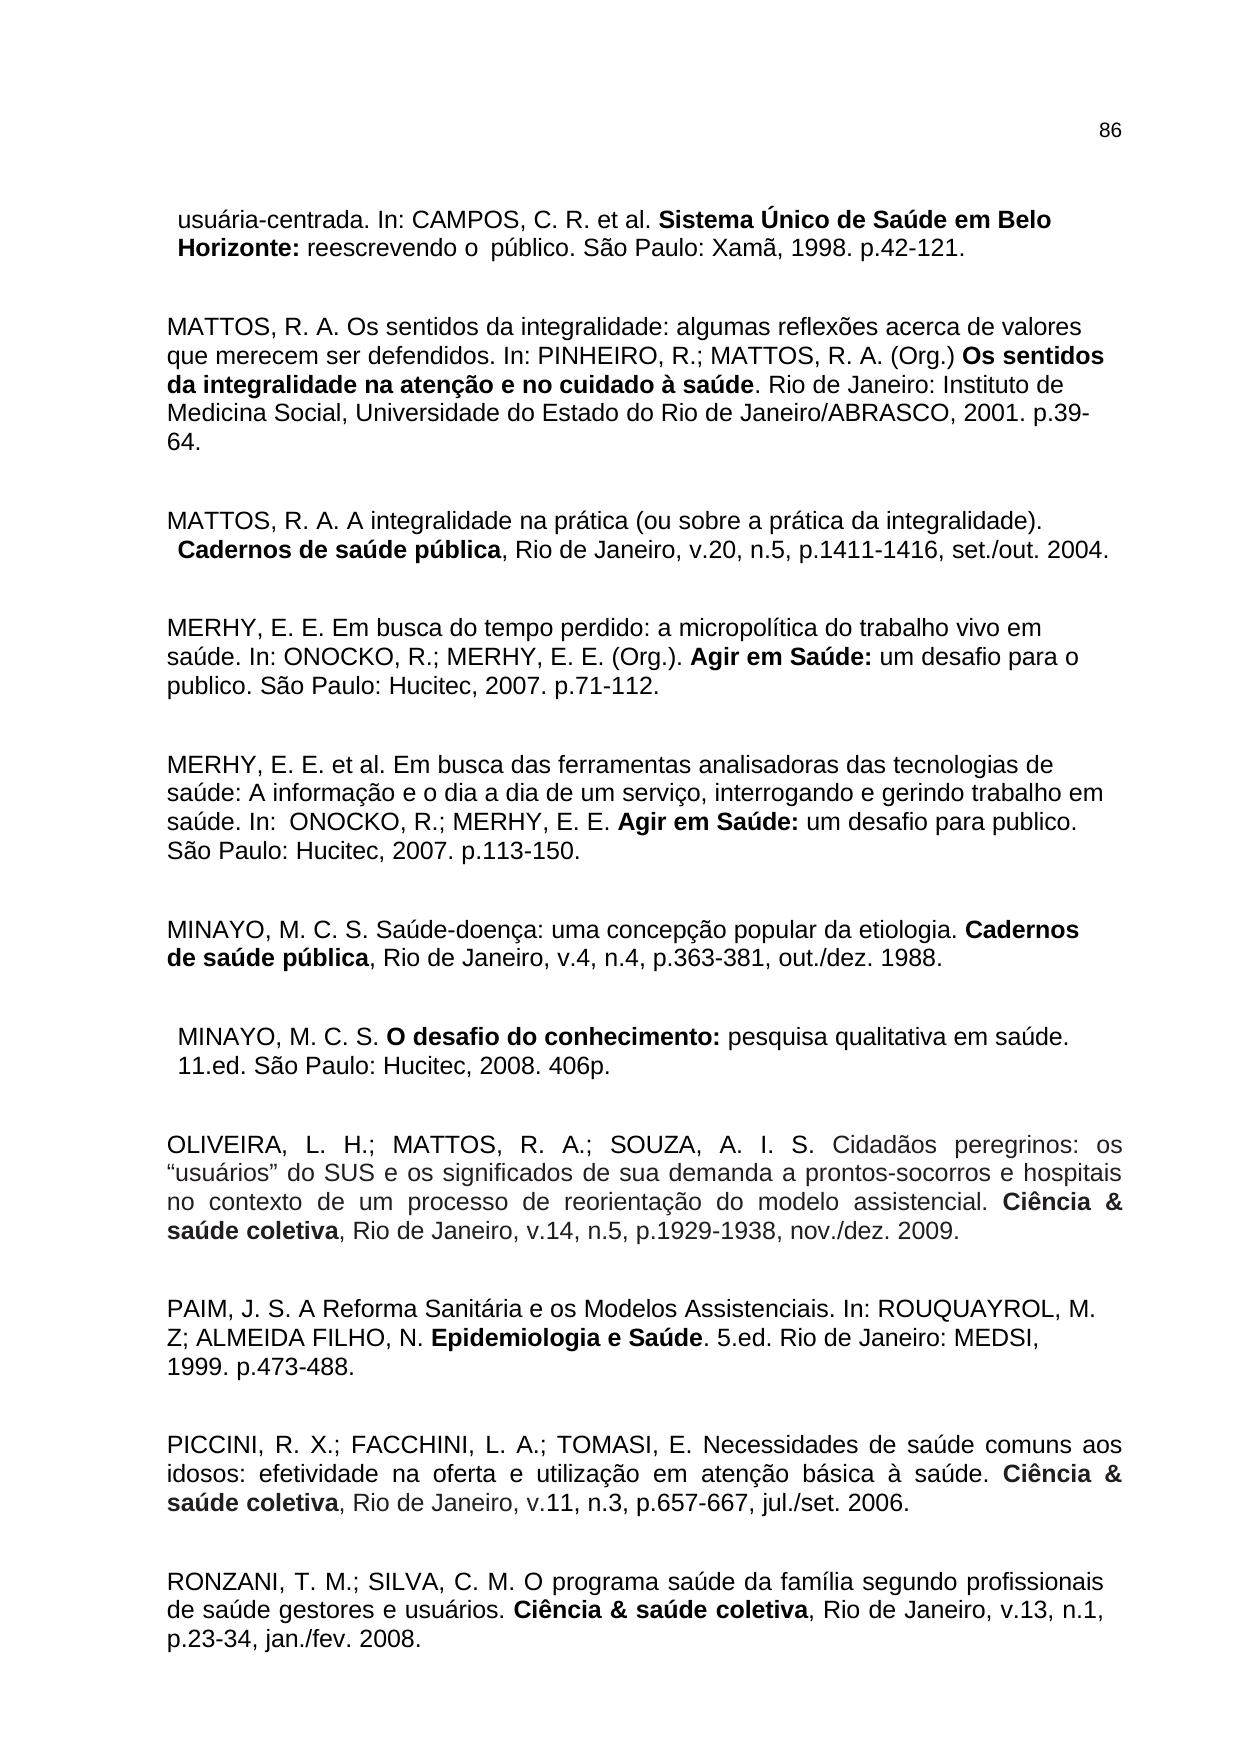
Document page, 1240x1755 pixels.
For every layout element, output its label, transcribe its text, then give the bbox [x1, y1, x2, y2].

text MATTOS, R. A. Os sentidos da integralidade: algumas reflexões acerca de valores que merecem ser defendidos. In: PINHEIRO, R.; MATTOS, R. A. (Org.) Os sentidos da integralidade na atenção e no cuidado à saúde. Rio de Janeiro: Instituto de Medicina Social, Universidade do Estado do Rio de Janeiro/ABRASCO, 2001. p.39- 64. [167, 312, 1116, 456]
text MINAYO, M. C. S. O desafio do conhecimento: pesquisa qualitativa em saúde. 11.ed. São Paulo: Hucitec, 2008. 406p. [177, 1022, 1123, 1080]
text MERHY, E. E. Em busca do tempo perdido: a micropolítica do trabalho vivo em saúde. In: ONOCKO, R.; MERHY, E. E. (Org.). Agir em Saúde: um desafio para o publico. São Paulo: Hucitec, 2007. p.71-112. [167, 613, 1116, 700]
text MERHY, E. E. et al. Em busca das ferramentas analisadoras das tecnologias de saúde: A informação e o dia a dia de um serviço, interrogando e gerindo trabalho em saúde. In: ONOCKO, R.; MERHY, E. E. Agir em Saúde: um desafio para publico. [167, 750, 1123, 836]
text usuária-centrada. In: CAMPOS, C. R. et al. Sistema Único de Saúde em Belo Horizonte: reescrevendo o público. São Paulo: Xamã, 1998. p.42-121. [177, 205, 1123, 262]
text MINAYO, M. C. S. Saúde-doença: uma concepção popular da etiologia. Cadernos de saúde pública, Rio de Janeiro, v.4, n.4, p.363-381, out./dez. 1988. [167, 915, 1108, 972]
text RONZANI, T. M.; SILVA, C. M. O programa saúde da família segundo profissionais de saúde gestores e usuários. Ciência & saúde coletiva, Rio de Janeiro, v.13, n.1, p.23-34, jan./fev. 2008. [167, 1567, 1105, 1653]
text MATTOS, R. A. A integralidade na prática (ou sobre a prática da integralidade). [167, 506, 1133, 535]
text São Paulo: Hucitec, 2007. p.113-150. [167, 836, 1133, 865]
text OLIVEIRA, L. H.; MATTOS, R. A.; SOUZA, A. I. S. Cidadãos peregrinos: os “usuários” do SUS e os significados de sua demanda a prontos-socorros e hospitais no contexto de um processo de reorientação do modelo assistencial. Ciência & saúde coletiva, Rio de Janeiro, v.14, n.5, p.1929-1938, nov./dez. 2009. [167, 1130, 1123, 1245]
text PICCINI, R. X.; FACCHINI, L. A.; TOMASI, E. Necessidades de saúde comuns aos idosos: efetividade na oferta e utilização em atenção básica à saúde. Ciência & saúde coletiva, Rio de Janeiro, v.11, n.3, p.657-667, jul./set. 2006. [167, 1430, 1123, 1517]
text PAIM, J. S. A Reforma Sanitária e os Modelos Assistenciais. In: ROUQUAYROL, M. Z; ALMEIDA FILHO, N. Epidemiologia e Saúde. 5.ed. Rio de Janeiro: MEDSI, 1999. p.473-488. [167, 1295, 1101, 1380]
text Cadernos de saúde pública, Rio de Janeiro, v.20, n.5, p.1411-1416, set./out. 2004. [177, 535, 1133, 563]
